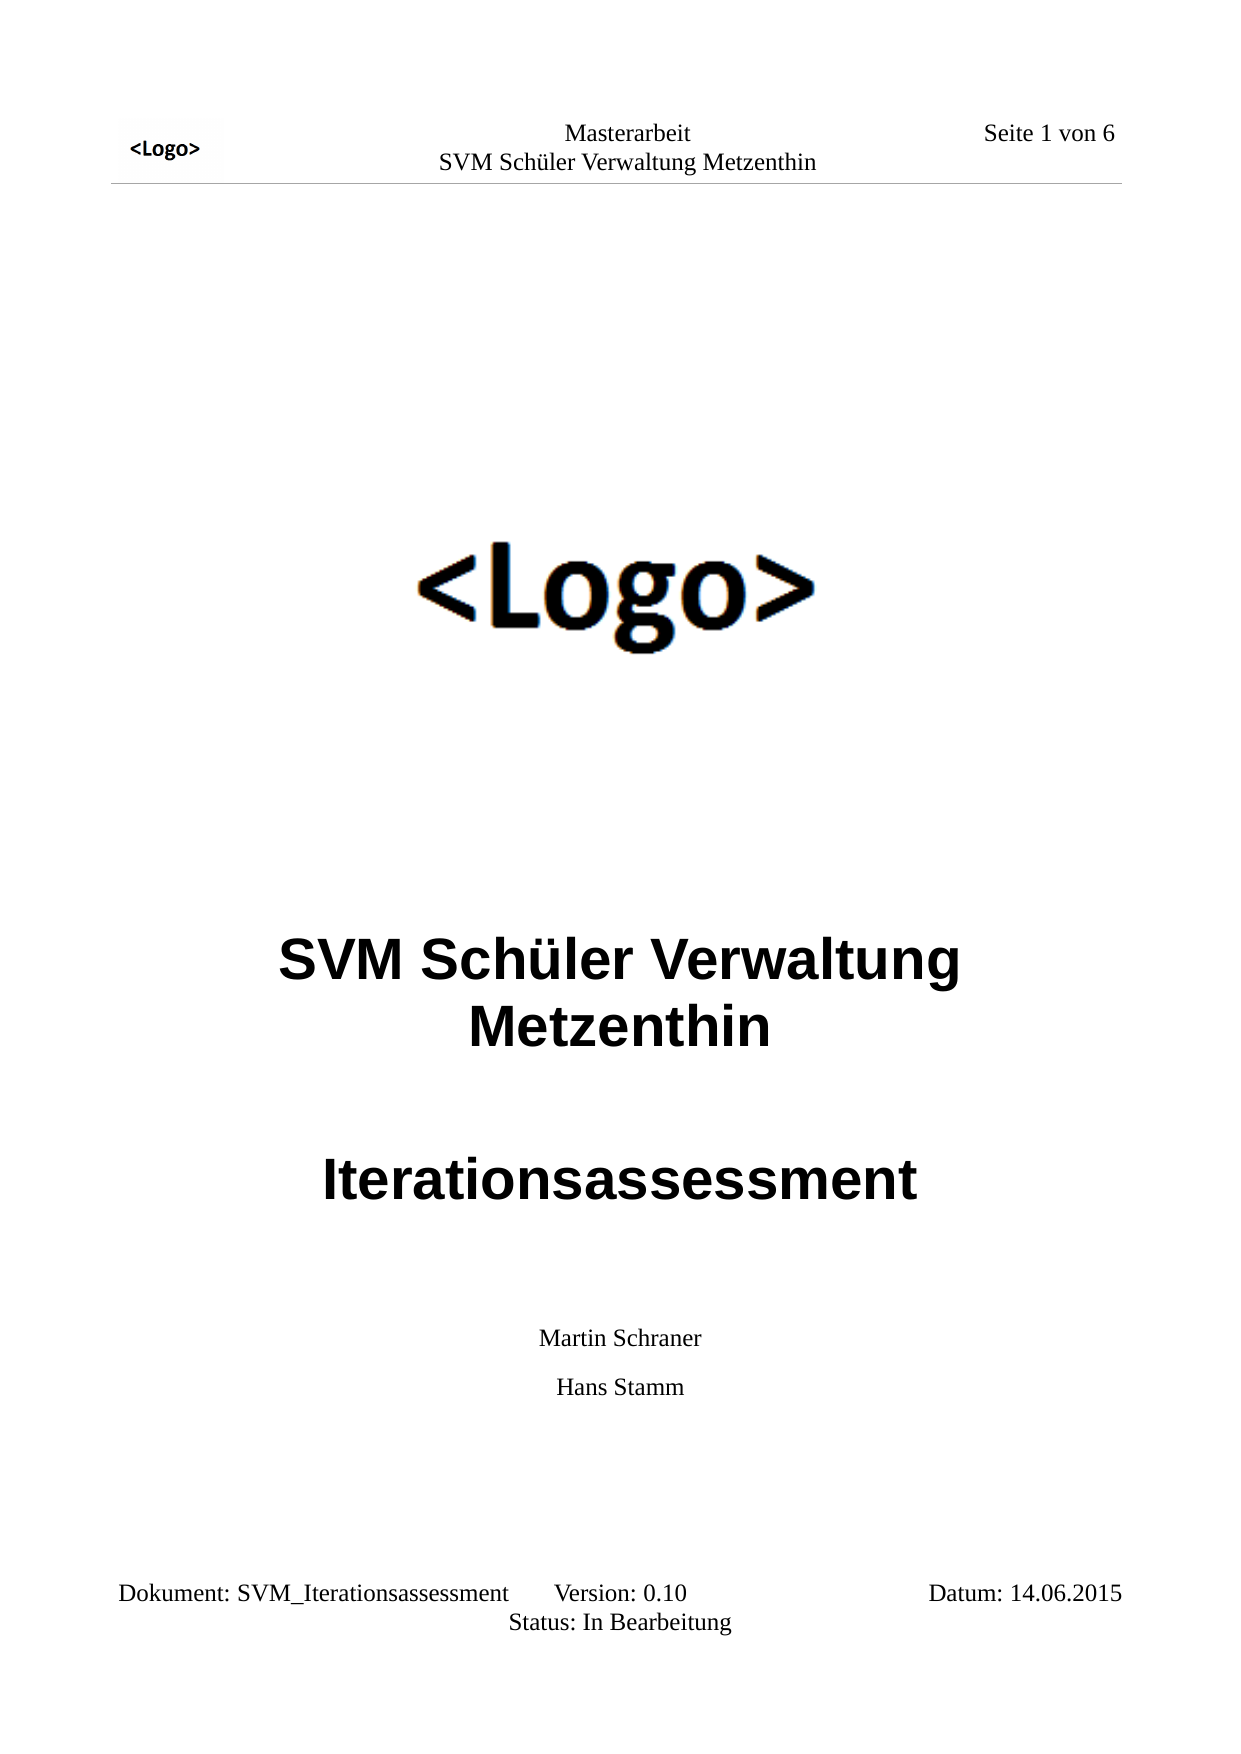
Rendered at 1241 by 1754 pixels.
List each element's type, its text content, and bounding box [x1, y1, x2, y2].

title SVM Schüler Verwaltung Metzenthin [118, 924, 1122, 1058]
text Martin Schraner [118, 1323, 1122, 1352]
picture [118, 118, 224, 183]
title Iterationsassessment [118, 1145, 1122, 1212]
text Hans Stamm [118, 1372, 1122, 1401]
picture [348, 415, 892, 785]
